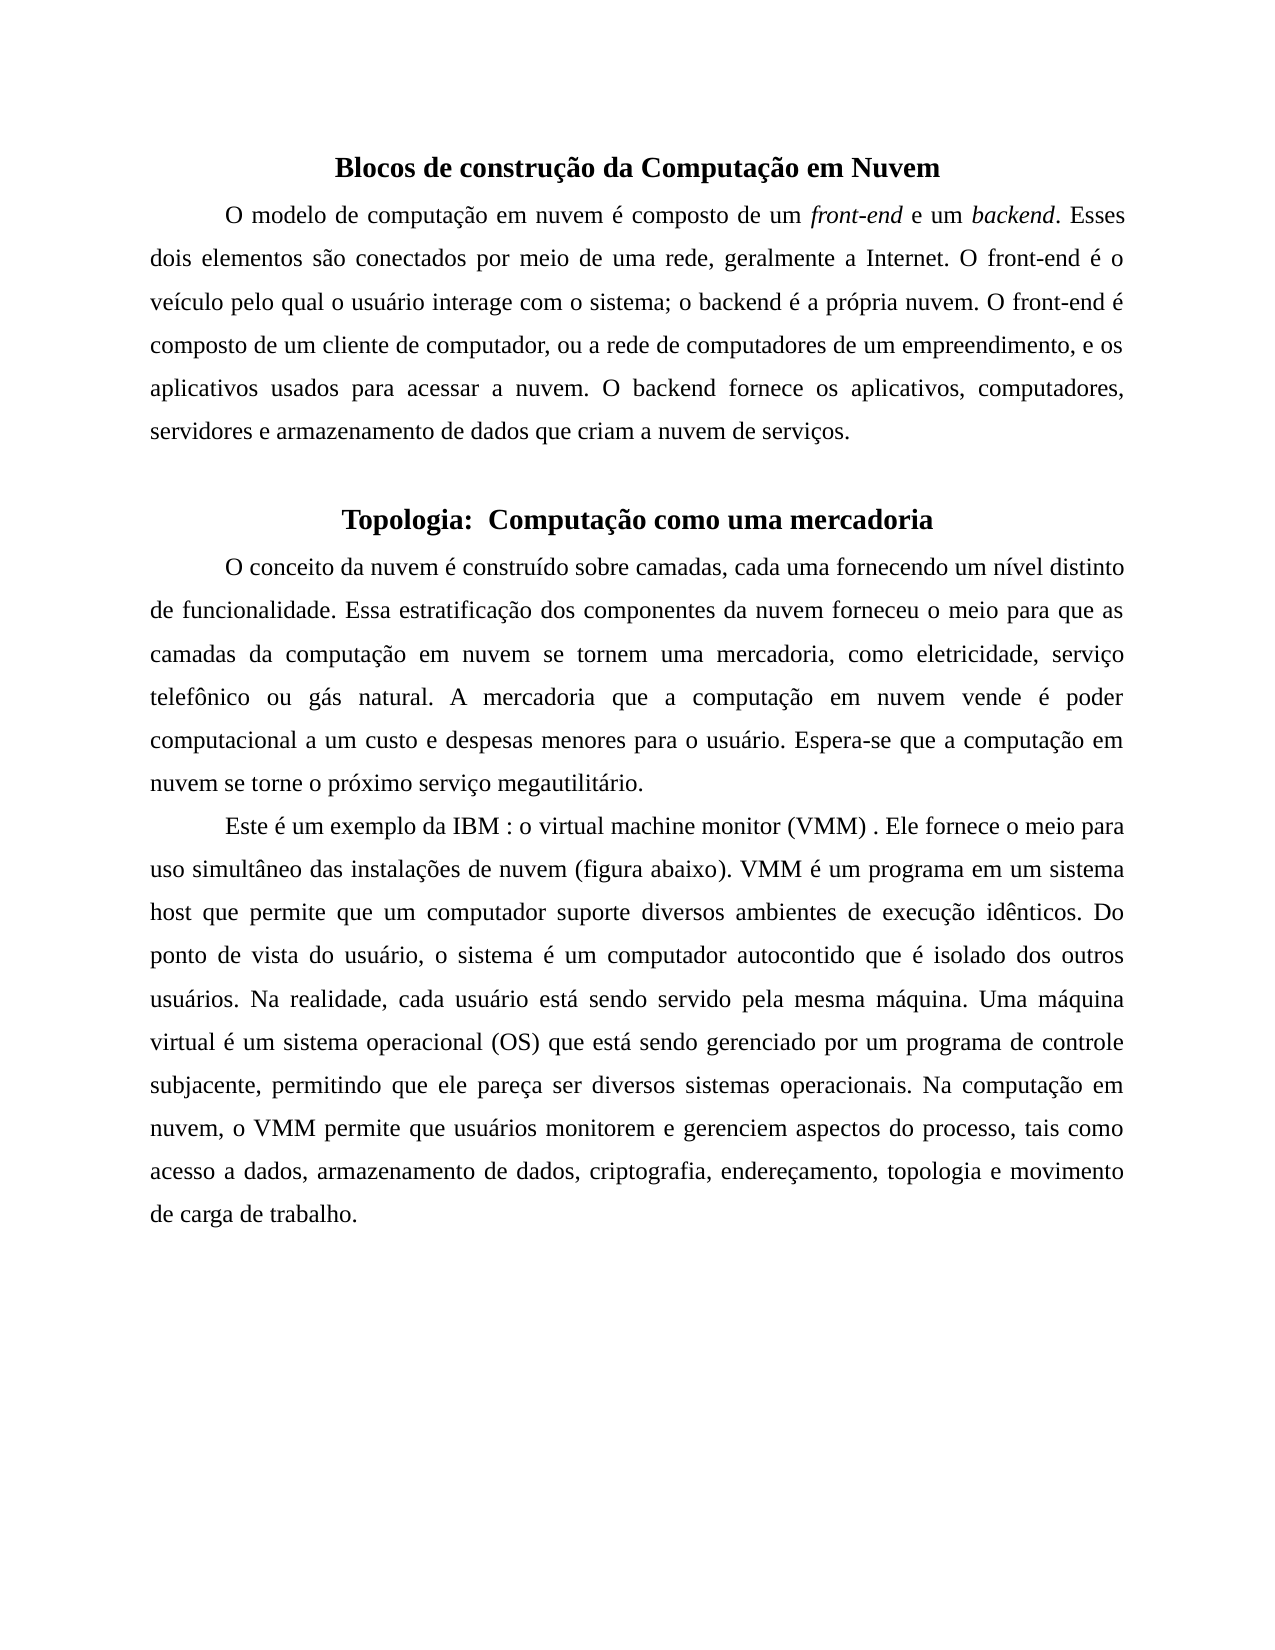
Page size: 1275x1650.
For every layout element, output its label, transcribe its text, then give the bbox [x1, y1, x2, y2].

text Este é um exemplo da IBM : o virtual machine monitor (VMM) . Ele fornece o meio para uso simultâneo das instalações de nuvem (figura abaixo). VMM é um programa em um sistema host que permite que um computador suporte diversos ambientes de execução idênticos. Do ponto de vista do usuário, o sistema é um computador autocontido que é isolado dos outros usuários. Na realidade, cada usuário está sendo servido pela mesma máquina. Uma máquina virtual é um sistema operacional (OS) que está sendo gerenciado por um programa de controle subjacente, permitindo que ele pareça ser diversos sistemas operacionais. Na computação em nuvem, o VMM permite que usuários monitorem e gerenciem aspectos do processo, tais como acesso a dados, armazenamento de dados, criptografia, endereçamento, topologia e movimento de carga de trabalho. [150, 811, 1125, 1228]
subtitle Blocos de construção da Computação em Nuvem [150, 150, 1125, 183]
text O modelo de computação em nuvem é composto de um front-end e um backend. Esses dois elementos são conectados por meio de uma rede, geralmente a Internet. O front-end é o veículo pelo qual o usuário interage com o sistema; o backend é a própria nuvem. O front-end é composto de um cliente de computador, ou a rede de computadores de um empreendimento, e os aplicativos usados para acessar a nuvem. O backend fornece os aplicativos, computadores, servidores e armazenamento de dados que criam a nuvem de serviços. [150, 200, 1125, 445]
subtitle Topologia: Computação como uma mercadoria [150, 502, 1125, 536]
text O conceito da nuvem é construído sobre camadas, cada uma fornecendo um nível distinto de funcionalidade. Essa estratificação dos componentes da nuvem forneceu o meio para que as camadas da computação em nuvem se tornem uma mercadoria, como eletricidade, serviço telefônico ou gás natural. A mercadoria que a computação em nuvem vende é poder computacional a um custo e despesas menores para o usuário. Espera-se que a computação em nuvem se torne o próximo serviço megautilitário. [150, 552, 1125, 797]
